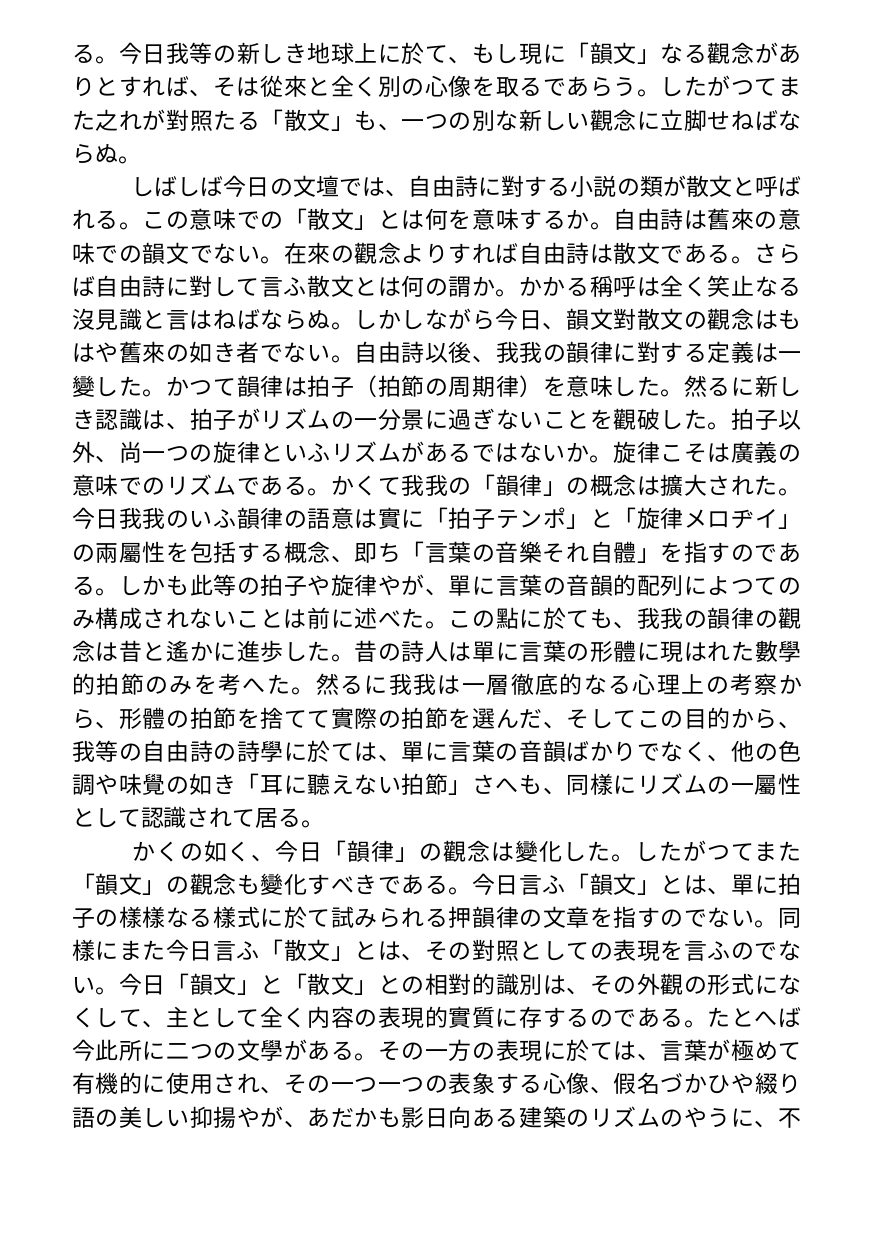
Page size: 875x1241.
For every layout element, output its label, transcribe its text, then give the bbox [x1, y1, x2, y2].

text しばしば今日の文壇では、自由詩に對する小説の類が散文と呼ばれる。この意味での「散文」とは何を意味するか。自由詩は舊來の意味での韻文でない。在來の觀念よりすれば自由詩は散文である。さらば自由詩に對して言ふ散文とは何の謂か。かかる稱呼は全く笑止なる沒見識と言はねばならぬ。しかしながら今日、韻文對散文の觀念はもはや舊來の如き者でない。自由詩以後、我我の韻律に對する定義は一變した。かつて韻律は拍子（拍節の周期律）を意味した。然るに新しき認識は、拍子がリズムの一分景に過ぎないことを觀破した。拍子以外、尚一つの旋律といふリズムがあるではないか。旋律こそは廣義の意味でのリズムである。かくて我我の「韻律」の概念は擴大された。今日我我のいふ韻律の語意は實に「拍子テンポ」と「旋律メロヂイ」の兩屬性を包括する概念、即ち「言葉の音樂それ自體」を指すのである。しかも此等の拍子や旋律やが、單に言葉の音韻的配列によつてのみ構成されないことは前に述べた。この點に於ても、我我の韻律の觀念は昔と遙かに進歩した。昔の詩人は單に言葉の形體に現はれた數學的拍節のみを考へた。然るに我我は一層徹底的なる心理上の考察から、形體の拍節を捨てて實際の拍節を選んだ、そしてこの目的から、我等の自由詩の詩學に於ては、單に言葉の音韻ばかりでなく、他の色調や味覺の如き「耳に聽えない拍節」さへも、同樣にリズムの一屬性として認識されて居る。 [72, 169, 802, 833]
text る。今日我等の新しき地球上に於て、もし現に「韻文」なる觀念がありとすれば、そは從來と全く別の心像を取るであらう。したがつてまた之れが對照たる「散文」も、一つの別な新しい觀念に立脚せねばならぬ。 [72, 36, 802, 169]
text かくの如く、今日「韻律」の觀念は變化した。したがつてまた「韻文」の觀念も變化すべきである。今日言ふ「韻文」とは、單に拍子の樣樣なる樣式に於て試みられる押韻律の文章を指すのでない。同樣にまた今日言ふ「散文」とは、その對照としての表現を言ふのでない。今日「韻文」と「散文」との相對的識別は、その外觀の形式になくして、主として全く内容の表現的實質に存するのである。たとへば今此所に二つの文學がある。その一方の表現に於ては、言葉が極めて有機的に使用され、その一つ一つの表象する心像、假名づかひや綴り語の美しい抑揚やが、あだかも影日向ある建築のリズムのやうに、不 [72, 833, 802, 1133]
